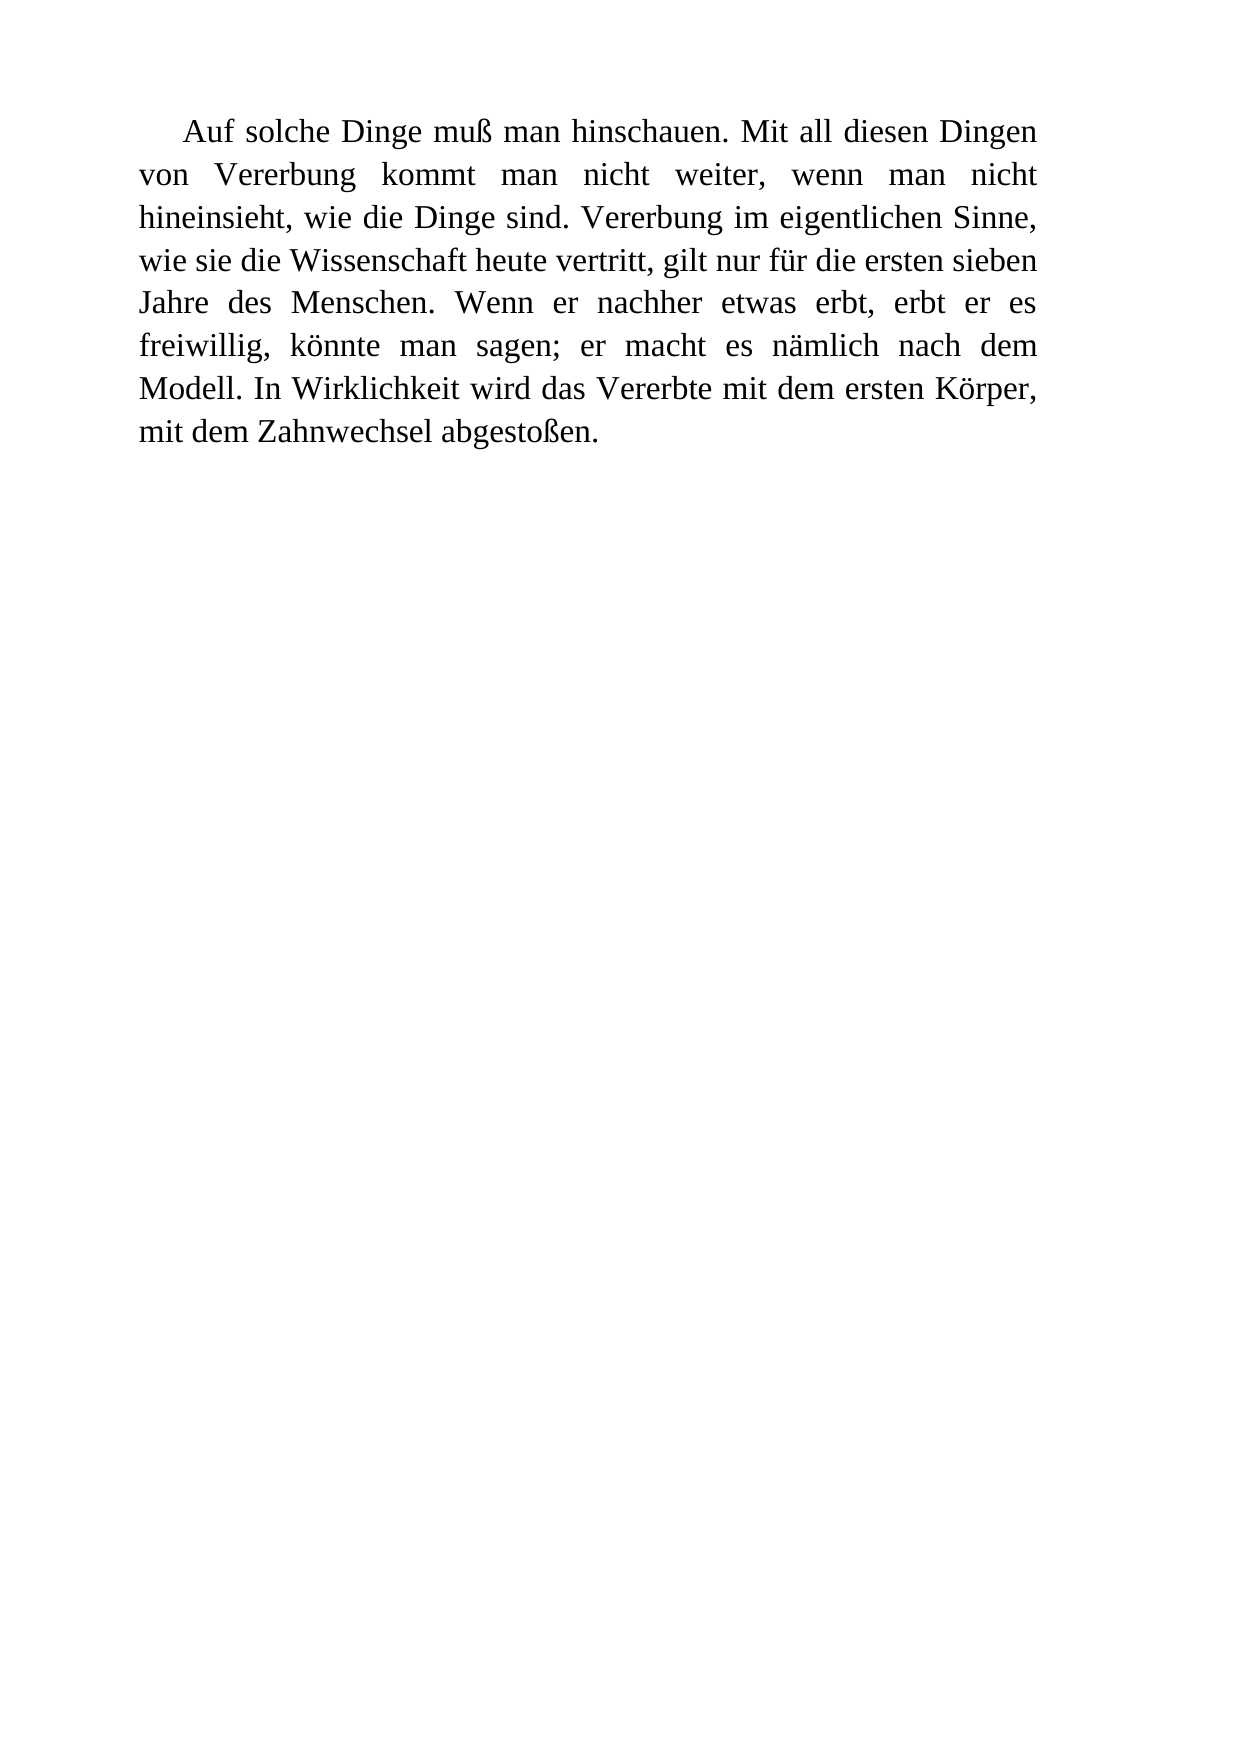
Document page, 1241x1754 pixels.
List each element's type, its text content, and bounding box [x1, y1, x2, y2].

text Auf solche Dinge muß man hinschauen. Mit all diesen Dingen von Vererbung kommt man nicht weiter, wenn man nicht hineinsieht, wie die Dinge sind. Vererbung im eigentlichen Sinne, wie sie die Wissenschaft heute vertritt, gilt nur für die ersten sieben Jahre des Menschen. Wenn er nachher etwas erbt, erbt er es freiwillig, könnte man sagen; er macht es nämlich nach dem Modell. In Wirklichkeit wird das Vererbte mit dem ersten Körper, mit dem Zahnwechsel abgestoßen. [139, 111, 1038, 450]
